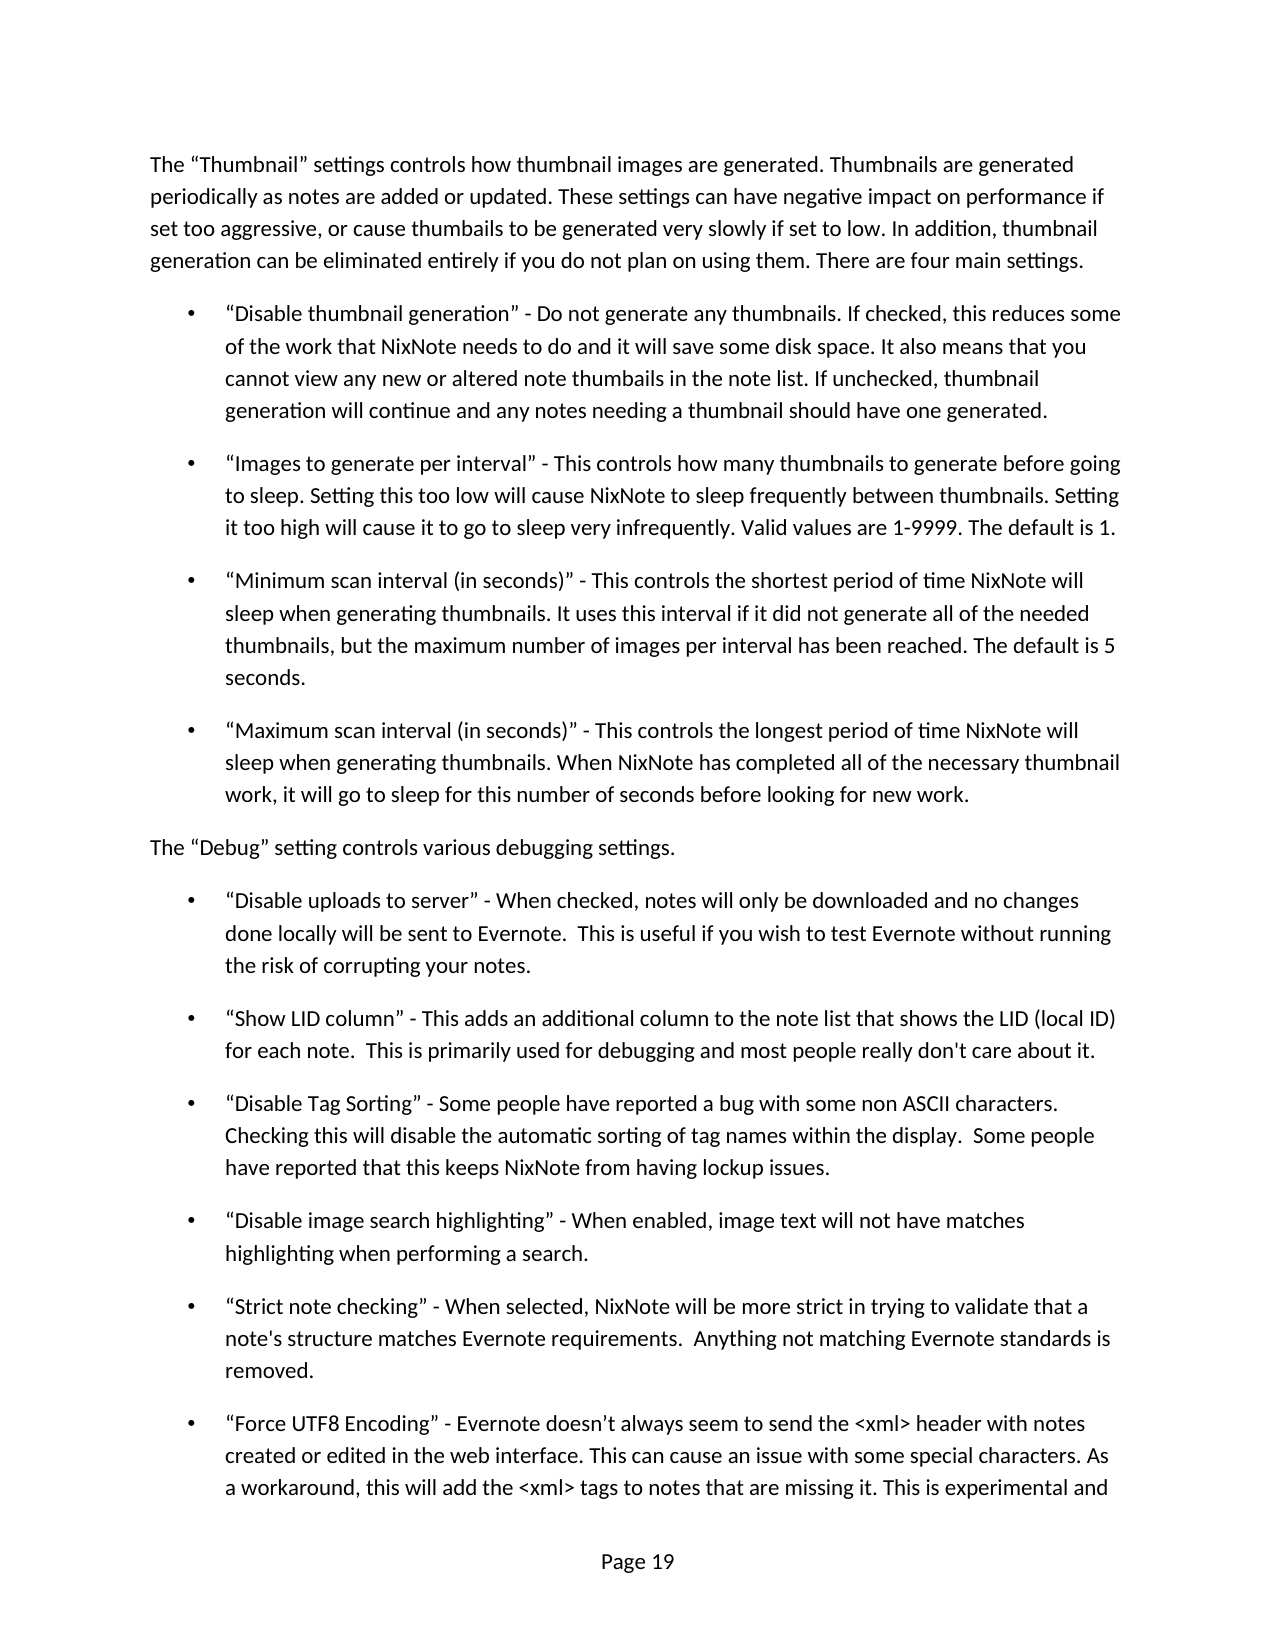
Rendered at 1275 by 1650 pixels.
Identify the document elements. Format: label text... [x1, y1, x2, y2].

list “Maximum scan interval (in seconds)” - This controls the longest period of time NixNote will sleep when generating thumbnails. When NixNote has completed all of the necessary thumbnail work, it will go to sleep for this number of seconds before looking for new work. [187, 716, 1125, 808]
text The “Debug” setting controls various debugging settings. [150, 833, 1125, 862]
text The “Thumbnail” settings controls how thumbnail images are generated. Thumbnails are generated periodically as notes are added or updated. These settings can have negative impact on performance if set too aggressive, or cause thumbails to be generated very slowly if set to low. In addition, thumbnail generation can be eliminated entirely if you do not plan on using them. There are four main settings. [150, 150, 1125, 274]
list “Images to generate per interval” - This controls how many thumbnails to generate before going to sleep. Setting this too low will cause NixNote to sleep frequently between thumbnails. Setting it too high will cause it to go to sleep very infrequently. Valid values are 1-9999. The default is 1. [187, 449, 1125, 542]
list “Minimum scan interval (in seconds)” - This controls the shortest period of time NixNote will sleep when generating thumbnails. It uses this interval if it did not generate all of the needed thumbnails, but the maximum number of images per interval has been reached. The default is 5 seconds. [187, 567, 1125, 691]
list “Disable image search highlighting” - When enabled, image text will not have matches highlighting when performing a search. [187, 1207, 1125, 1267]
list “Force UTF8 Encoding” - Evernote doesn’t always seem to send the <xml> header with notes created or edited in the web interface. This can cause an issue with some special characters. As a workaround, this will add the <xml> tags to notes that are missing it. This is experimental and [187, 1409, 1125, 1502]
list “Disable uploads to server” - When checked, notes will only be downloaded and no changes done locally will be sent to Evernote. This is useful if you wish to test Evernote without running the risk of corrupting your notes. [187, 887, 1125, 979]
list “Disable thumbnail generation” - Do not generate any thumbnails. If checked, this reduces some of the work that NixNote needs to do and it will save some disk space. It also means that you cannot view any new or altered note thumbails in the note list. If unchecked, thumbnail generation will continue and any notes needing a thumbnail should have one generated. [187, 299, 1125, 424]
list “Show LID column” - This adds an additional column to the note list that shows the LID (local ID) for each note. This is primarily used for debugging and most people really don't care about it. [187, 1004, 1125, 1064]
list “Strict note checking” - When selected, NixNote will be more strict in trying to validate that a note's structure matches Evernote requirements. Anything not matching Evernote standards is removed. [187, 1292, 1125, 1384]
list “Disable Tag Sorting” - Some people have reported a bug with some non ASCII characters. Checking this will disable the automatic sorting of tag names within the display. Some people have reported that this keeps NixNote from having lockup issues. [187, 1089, 1125, 1182]
